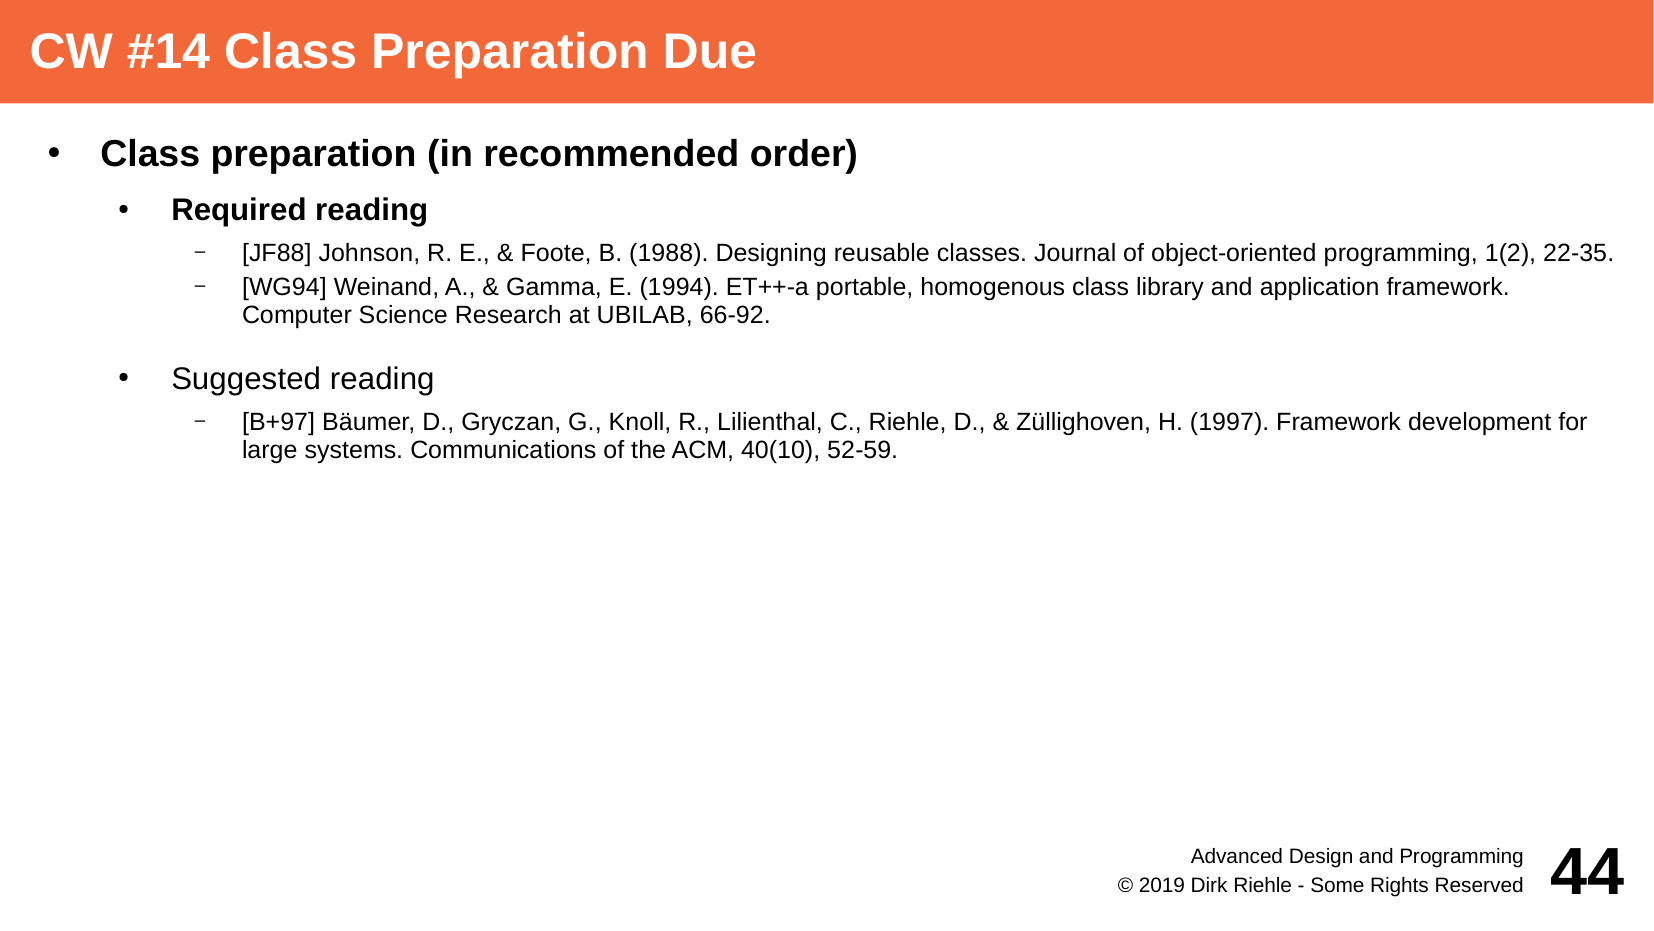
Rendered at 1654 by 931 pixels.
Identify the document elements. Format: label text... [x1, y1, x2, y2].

title CW #14 Class Preparation Due [0, 0, 1654, 104]
list Class preparation (in recommended order) Required reading [JF88] Johnson, R. E., & Foote, B. (1988). Designing reusable classes. Journal of object-oriented programming, 1(2), 22-35. [WG94] Weinand, A., & Gamma, E. (1994). ET++-a portable, homogenous class library and application framework. Computer Science Research at UBILAB, 66-92. Suggested reading [B+97] Bäumer, D., Gryczan, G., Knoll, R., Lilienthal, C., Riehle, D., & Züllighoven, H. (1997). Framework development for large systems. Communications of the ACM, 40(10), 52-59. [29, 132, 1625, 813]
